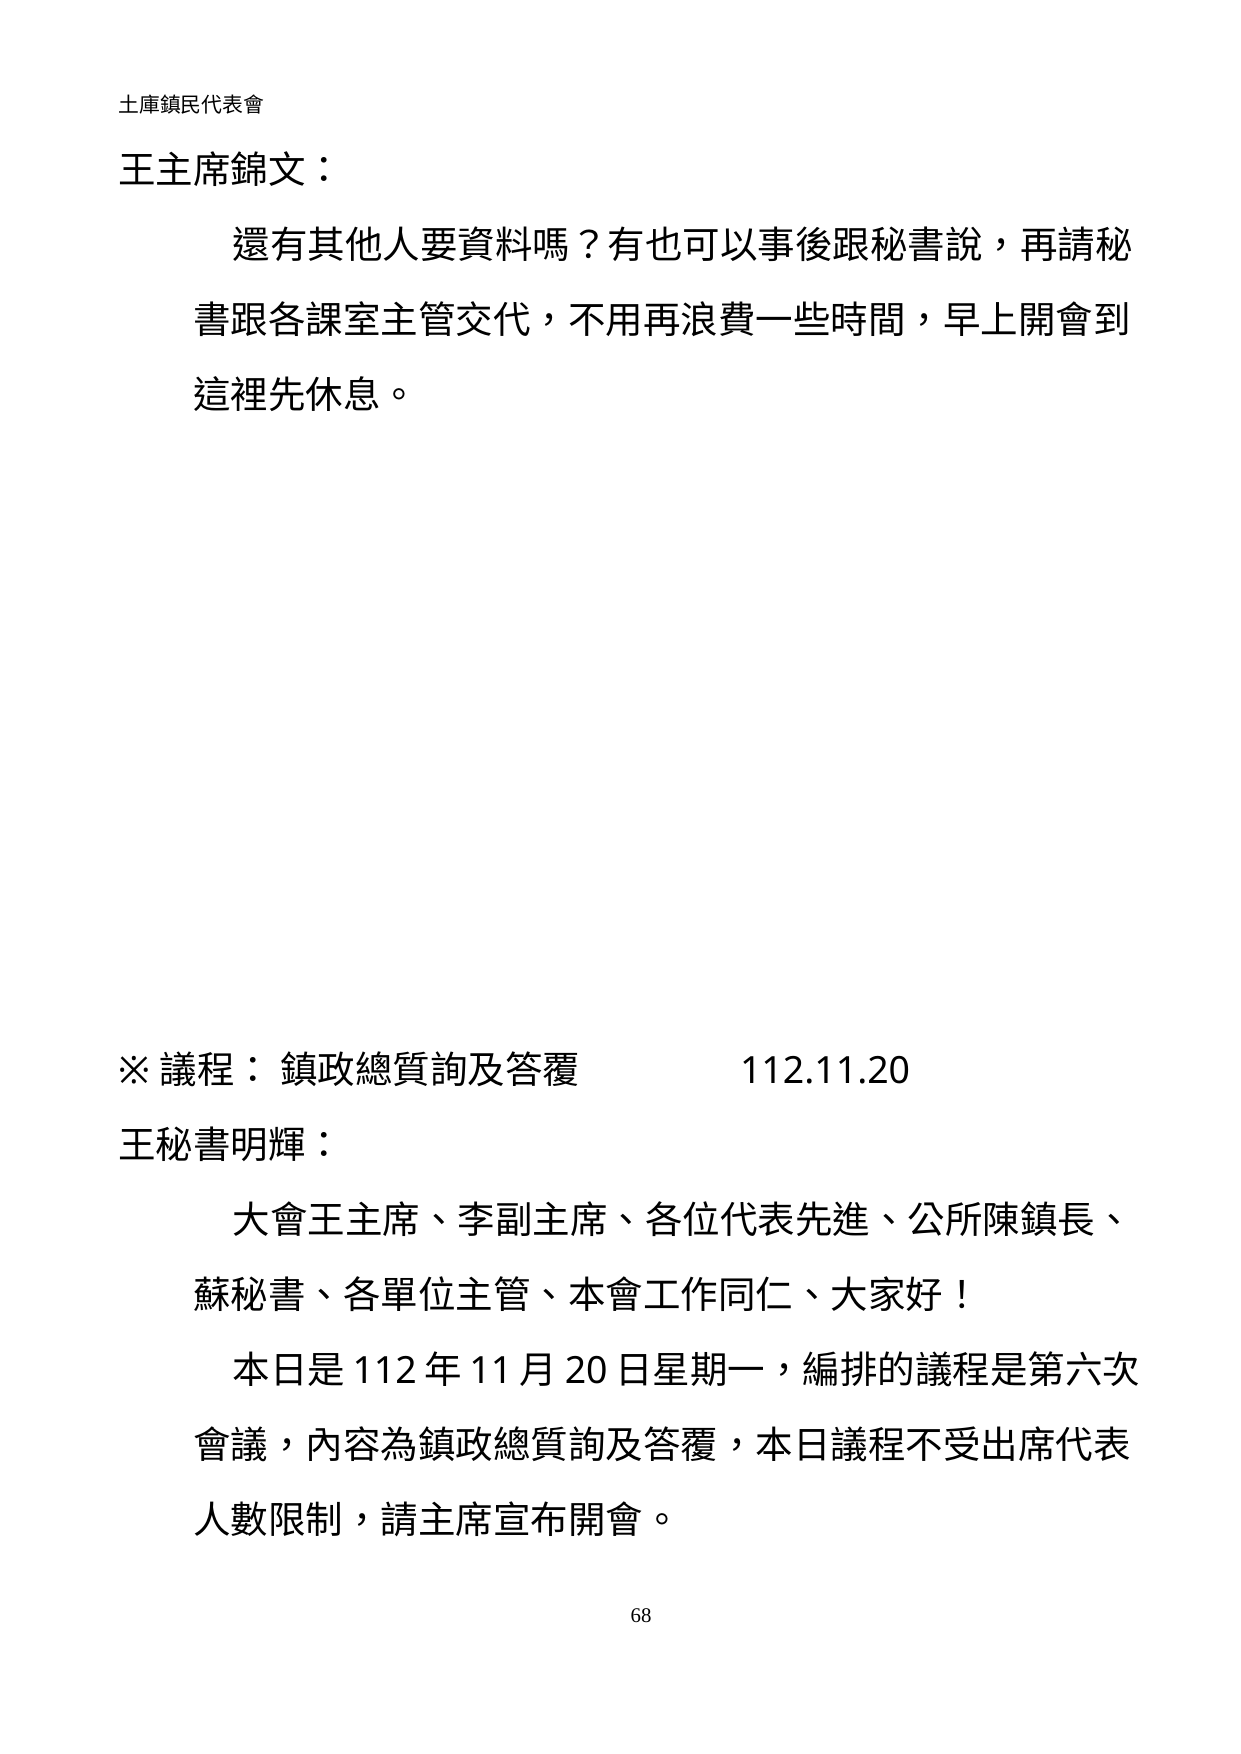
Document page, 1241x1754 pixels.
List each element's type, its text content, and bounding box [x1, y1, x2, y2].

text 王秘書明輝： [118, 1104, 1163, 1179]
text 大會王主席、李副主席、各位代表先進、公所陳鎮長、蘇秘書、各單位主管、本會工作同仁、大家好！ [193, 1179, 1163, 1329]
text 還有其他人要資料嗎？有也可以事後跟秘書說，再請秘書跟各課室主管交代，不用再浪費一些時間，早上開會到這裡先休息。 [193, 204, 1163, 429]
text 本日是112年11月20日星期一，編排的議程是第六次會議，內容為鎮政總質詢及答覆，本日議程不受出席代表人數限制，請主席宣布開會。 [193, 1329, 1163, 1554]
text 王主席錦文： [118, 129, 1163, 204]
text ※ 議程： 鎮政總質詢及答覆 112.11.20 [118, 1029, 1163, 1104]
